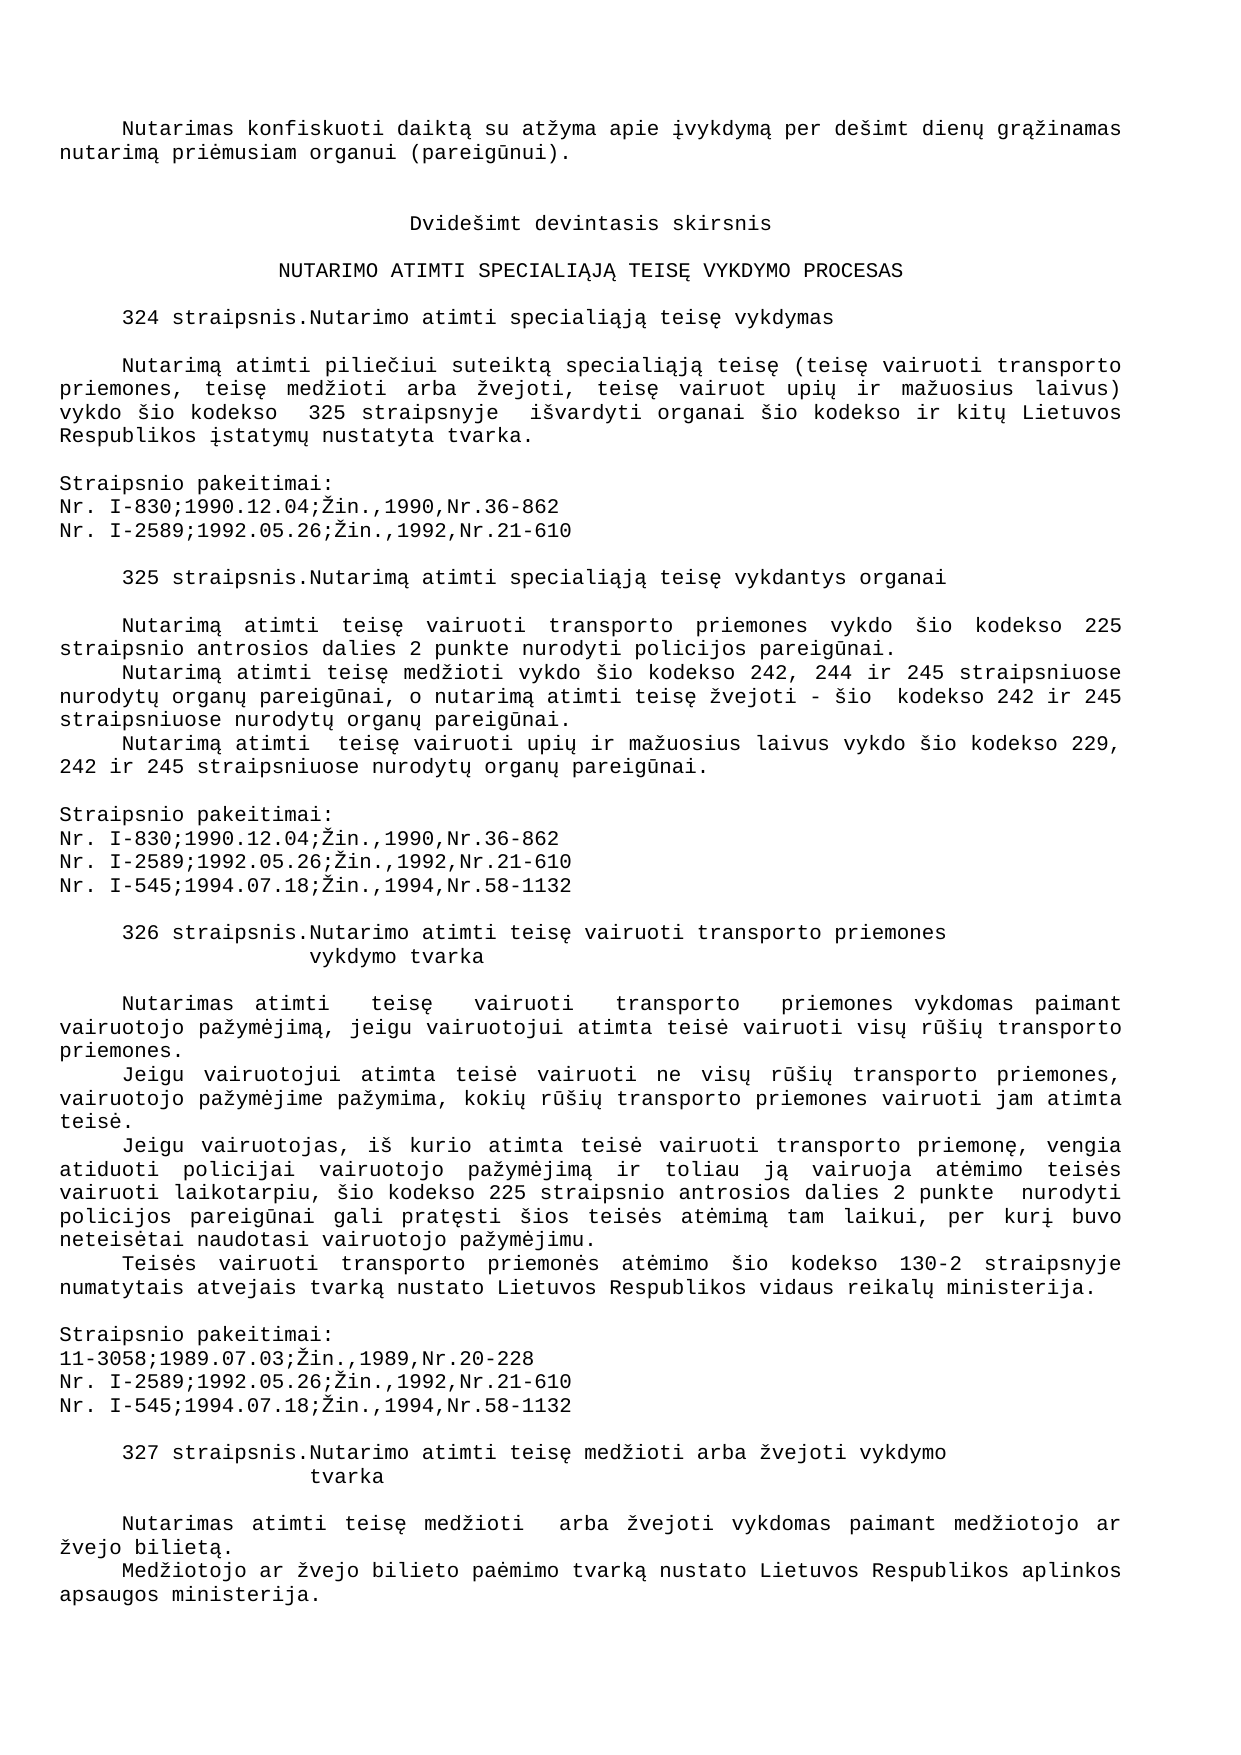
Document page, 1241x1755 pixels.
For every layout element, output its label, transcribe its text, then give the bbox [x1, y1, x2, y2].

text Straipsnio pakeitimai: [59, 1324, 1122, 1348]
text 326 straipsnis.Nutarimo atimti teisę vairuoti transporto priemones [59, 922, 1122, 946]
text Teisės vairuoti transporto priemonės atėmimo šio kodekso 130-2 straipsnyje numatytais atvejais tvarką nustato Lietuvos Respublikos vidaus reikalų ministerija. [59, 1253, 1122, 1300]
text Nr. I-830;1990.12.04;Žin.,1990,Nr.36-862 [59, 496, 1122, 520]
text Nutarimas atimti teisę medžioti arba žvejoti vykdomas paimant medžiotojo ar žvejo bilietą. [59, 1513, 1122, 1561]
text 327 straipsnis.Nutarimo atimti teisę medžioti arba žvejoti vykdymo [59, 1442, 1122, 1466]
text Medžiotojo ar žvejo bilieto paėmimo tvarką nustato Lietuvos Respublikos aplinkos apsaugos ministerija. [59, 1561, 1122, 1608]
text Nr. I-2589;1992.05.26;Žin.,1992,Nr.21-610 [59, 1371, 1122, 1395]
text Nutarimą atimti teisę vairuoti upių ir mažuosius laivus vykdo šio kodekso 229, 242 ir 245 straipsniuose nurodytų organų pareigūnai. [59, 733, 1122, 780]
text 325 straipsnis.Nutarimą atimti specialiąją teisę vykdantys organai [59, 567, 1122, 591]
text Nr. I-2589;1992.05.26;Žin.,1992,Nr.21-610 [59, 520, 1122, 544]
text Nr. I-2589;1992.05.26;Žin.,1992,Nr.21-610 [59, 851, 1122, 875]
text Nr. I-830;1990.12.04;Žin.,1990,Nr.36-862 [59, 827, 1122, 851]
text Straipsnio pakeitimai: [59, 473, 1122, 496]
text Nutarimas konfiskuoti daiktą su atžyma apie įvykdymą per dešimt dienų grąžinamas nutarimą priėmusiam organui (pareigūnui). [59, 118, 1122, 165]
text Nr. I-545;1994.07.18;Žin.,1994,Nr.58-1132 [59, 1395, 1122, 1419]
text vykdymo tvarka [59, 946, 1122, 969]
text Nutarimą atimti teisę medžioti vykdo šio kodekso 242, 244 ir 245 straipsniuose nurodytų organų pareigūnai, o nutarimą atimti teisę žvejoti - šio kodekso 242 ir 245 straipsniuose nurodytų organų pareigūnai. [59, 662, 1122, 733]
text Nutarimas atimti teisę vairuoti transporto priemones vykdomas paimant vairuotojo pažymėjimą, jeigu vairuotojui atimta teisė vairuoti visų rūšių transporto priemones. [59, 993, 1122, 1064]
text Straipsnio pakeitimai: [59, 804, 1122, 827]
text Nutarimą atimti teisę vairuoti transporto priemones vykdo šio kodekso 225 straipsnio antrosios dalies 2 punkte nurodyti policijos pareigūnai. [59, 615, 1122, 662]
text Jeigu vairuotojui atimta teisė vairuoti ne visų rūšių transporto priemones, vairuotojo pažymėjime pažymima, kokių rūšių transporto priemones vairuoti jam atimta teisė. [59, 1064, 1122, 1135]
text NUTARIMO ATIMTI SPECIALIĄJĄ TEISĘ VYKDYMO PROCESAS [59, 260, 1122, 284]
text 11-3058;1989.07.03;Žin.,1989,Nr.20-228 [59, 1348, 1122, 1371]
text Dvidešimt devintasis skirsnis [59, 213, 1122, 236]
text tvarka [59, 1466, 1122, 1489]
text 324 straipsnis.Nutarimo atimti specialiąją teisę vykdymas [59, 307, 1122, 331]
text Nr. I-545;1994.07.18;Žin.,1994,Nr.58-1132 [59, 875, 1122, 898]
text Nutarimą atimti piliečiui suteiktą specialiąją teisę (teisę vairuoti transporto priemones, teisę medžioti arba žvejoti, teisę vairuot upių ir mažuosius laivus) vykdo šio kodekso 325 straipsnyje išvardyti organai šio kodekso ir kitų Lietuvos Respublikos įstatymų nustatyta tvarka. [59, 354, 1122, 449]
text Jeigu vairuotojas, iš kurio atimta teisė vairuoti transporto priemonę, vengia atiduoti policijai vairuotojo pažymėjimą ir toliau ją vairuoja atėmimo teisės vairuoti laikotarpiu, šio kodekso 225 straipsnio antrosios dalies 2 punkte nurodyti policijos pareigūnai gali pratęsti šios teisės atėmimą tam laikui, per kurį buvo neteisėtai naudotasi vairuotojo pažymėjimu. [59, 1135, 1122, 1253]
